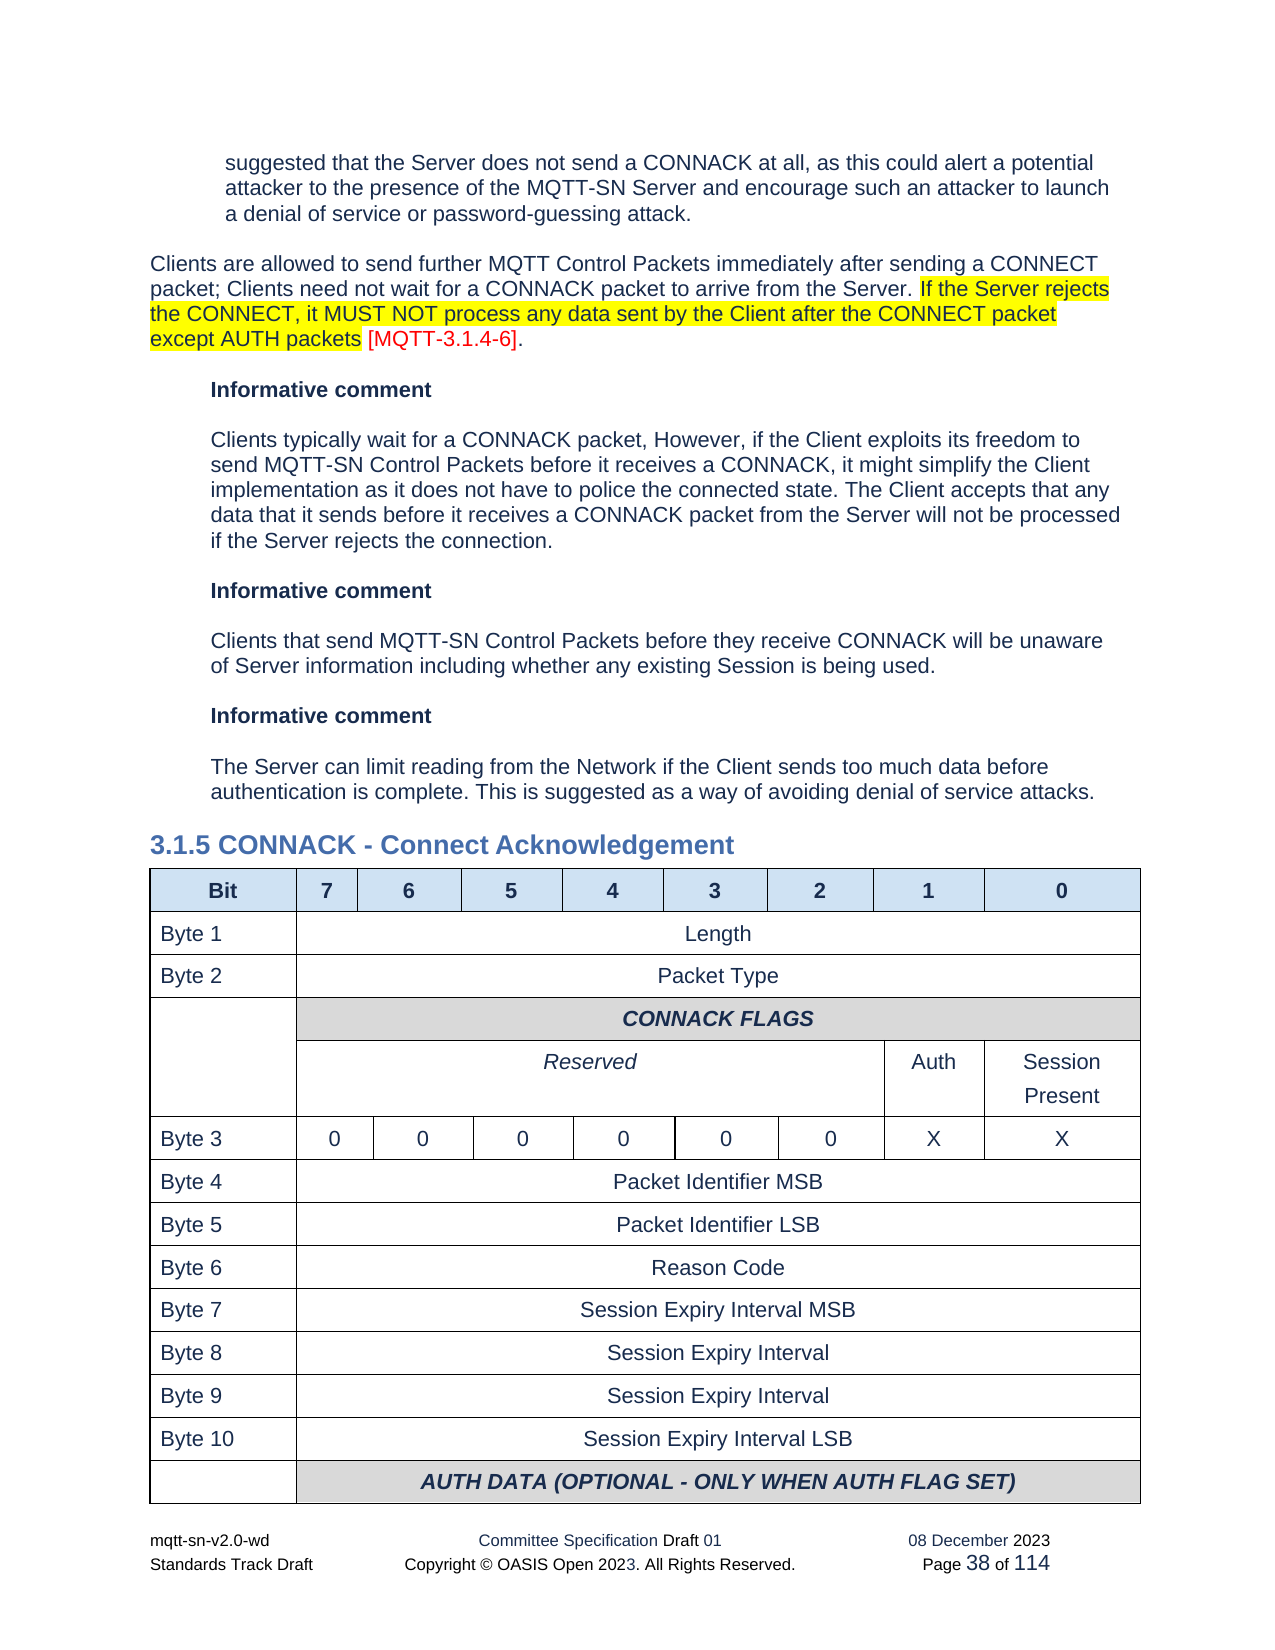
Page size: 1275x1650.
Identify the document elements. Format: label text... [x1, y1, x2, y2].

table_cell Byte 8 [151, 1332, 296, 1374]
table_cell Auth [885, 1041, 984, 1116]
subtitle 3.1.5 CONNACK - Connect Acknowledgement [150, 829, 1124, 860]
table_cell Byte 9 [151, 1375, 296, 1417]
text Clients are allowed to send further MQTT Control Packets immediately after sending a CONNECT packet; Clients need not wait for a CONNACK packet to arrive from the Server. If the Server rejects the CONNECT, it MUST NOT process any data sent by the Client after the CONNECT packet except AUTH packets [MQTT-3.1.4-6]. [150, 251, 1125, 351]
table_header 2 [768, 869, 873, 911]
table_header 3 [664, 869, 767, 911]
table_cell Length [297, 912, 1140, 954]
text Clients typically wait for a CONNACK packet, However, if the Client exploits its freedom to send MQTT-SN Control Packets before it receives a CONNACK, it might simplify the Client implementation as it does not have to police the connected state. The Client accepts that any data that it sends before it receives a CONNACK packet from the Server will not be processed if the Server rejects the connection. [210, 427, 1125, 553]
table_cell Session Expiry Interval [297, 1332, 1140, 1374]
table_cell Byte 10 [151, 1418, 296, 1459]
table_cell Byte 5 [151, 1203, 296, 1245]
table_cell 0 [574, 1117, 674, 1159]
text Informative comment [210, 703, 1125, 728]
table_header 0 [985, 869, 1140, 911]
table_cell Packet Identifier MSB [297, 1160, 1140, 1202]
text Informative comment [210, 578, 1125, 603]
table_cell Packet Identifier LSB [297, 1203, 1140, 1245]
table_cell Byte 7 [151, 1289, 296, 1331]
table_header 5 [462, 869, 562, 911]
text Clients that send MQTT-SN Control Packets before they receive CONNACK will be unaware of Server information including whether any existing Session is being used. [210, 628, 1125, 678]
text suggested that the Server does not send a CONNACK at all, as this could alert a potential attacker to the presence of the MQTT-SN Server and encourage such an attacker to launch a denial of service or password-guessing attack. [225, 150, 1125, 226]
table_cell 0 [297, 1117, 373, 1159]
table_cell Session Expiry Interval [297, 1375, 1140, 1417]
table_cell Byte 1 [151, 912, 296, 954]
table_cell X [985, 1117, 1140, 1159]
table_cell Session Present [985, 1041, 1140, 1116]
table_cell [151, 998, 296, 1116]
table_cell Byte 6 [151, 1246, 296, 1288]
table_cell Reserved [297, 1041, 884, 1116]
table_cell Session Expiry Interval LSB [297, 1418, 1140, 1459]
table_cell X [885, 1117, 984, 1159]
text The Server can limit reading from the Network if the Client sends too much data before authentication is complete. This is suggested as a way of avoiding denial of service attacks. [210, 753, 1125, 804]
table_cell Packet Type [297, 955, 1140, 997]
text Informative comment [210, 376, 1125, 402]
table_header 7 [297, 869, 357, 911]
table_cell [151, 1461, 296, 1502]
table_cell Byte 2 [151, 955, 296, 997]
table_cell 0 [374, 1117, 473, 1159]
table_cell Reason Code [297, 1246, 1140, 1288]
table_header 6 [358, 869, 461, 911]
table_cell Byte 3 [151, 1117, 296, 1159]
table_header 1 [874, 869, 984, 911]
table_cell 0 [779, 1117, 884, 1159]
table_header Bit [151, 869, 296, 911]
table_cell AUTH DATA (OPTIONAL - ONLY WHEN AUTH FLAG SET) [297, 1461, 1140, 1502]
table_cell Byte 4 [151, 1160, 296, 1202]
table_cell 0 [474, 1117, 573, 1159]
table_cell CONNACK FLAGS [297, 998, 1140, 1040]
table_header 4 [563, 869, 663, 911]
table_cell 0 [676, 1117, 778, 1159]
table_cell Session Expiry Interval MSB [297, 1289, 1140, 1331]
